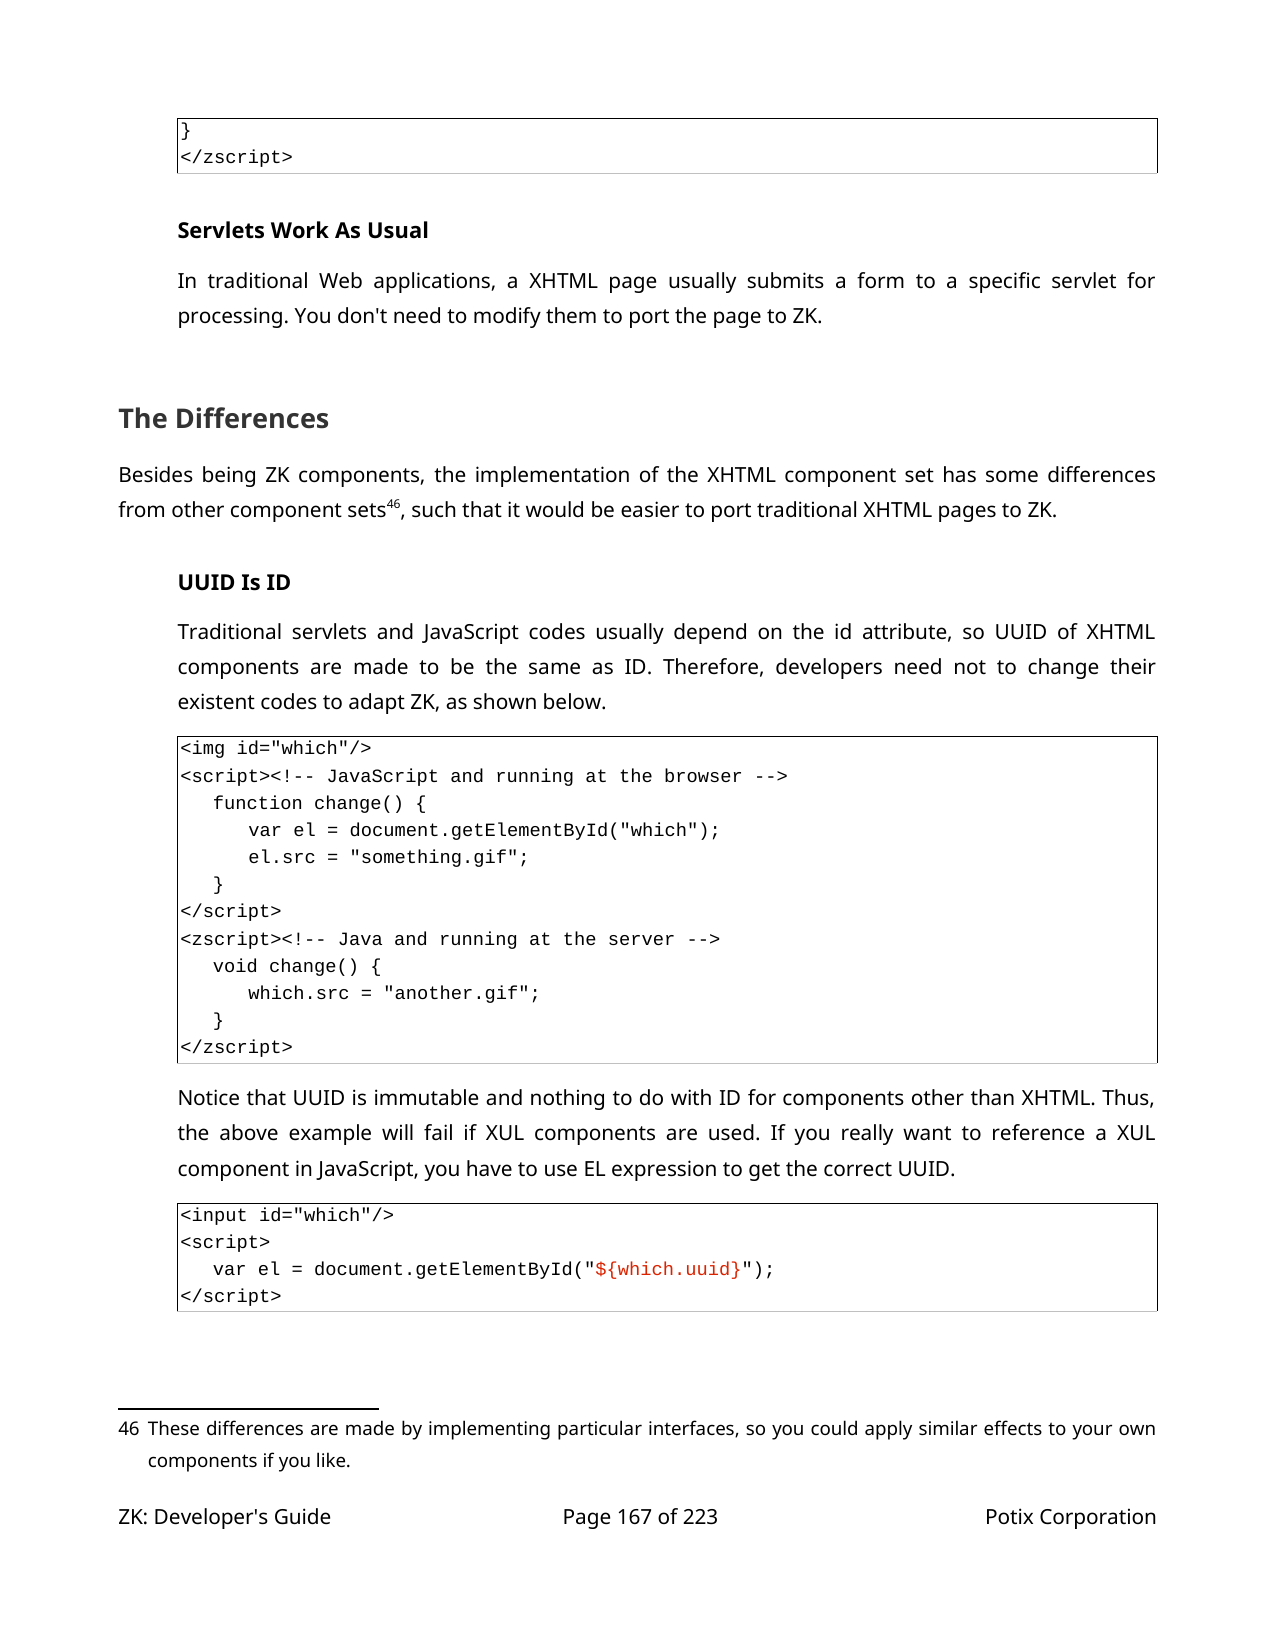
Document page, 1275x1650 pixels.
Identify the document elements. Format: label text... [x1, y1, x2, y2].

text } [178, 1008, 1157, 1032]
text </zscript> [178, 1035, 1157, 1063]
text Notice that UUID is immutable and nothing to do with ID for components other than XHTML. Thus, the above example will fail if XUL components are used. If you really want to reference a XUL component in JavaScript, you have to use EL expression to get the correct UUID. [177, 1083, 1157, 1182]
text <script><!-- JavaScript and running at the browser --> [178, 763, 1157, 788]
text </script> [178, 1284, 1157, 1311]
text <img id="which"/> [178, 737, 1157, 761]
text In traditional Web applications, a XHTML page usually submits a form to a specific servlet for processing. You don't need to modify them to port the page to ZK. [177, 266, 1157, 329]
subtitle Servlets Work As Usual [177, 215, 1157, 245]
text </script> [178, 899, 1157, 924]
text el.src = "something.gif"; [178, 845, 1157, 869]
text Besides being ZK components, the implementation of the XHTML component set has some differences from other component sets, such that it would be easier to port traditional XHTML pages to ZK. [118, 460, 1157, 524]
subtitle UUID Is ID [177, 566, 1157, 596]
subtitle The Differences [118, 400, 1157, 437]
text <script> [178, 1230, 1157, 1254]
text } [178, 872, 1157, 896]
text </zscript> [178, 145, 1157, 173]
text var el = document.getElementById("which"); [178, 818, 1157, 842]
text } [178, 119, 1157, 142]
text var el = document.getElementById("${which.uuid}"); [178, 1257, 1157, 1281]
text These differences are made by implementing particular interfaces, so you could apply similar effects to your own components if you like. [118, 1416, 1157, 1473]
text void change() { [178, 954, 1157, 978]
text <zscript><!-- Java and running at the server --> [178, 927, 1157, 951]
text function change() { [178, 791, 1157, 815]
text which.src = "another.gif"; [178, 981, 1157, 1005]
text <input id="which"/> [178, 1204, 1157, 1227]
text Traditional servlets and JavaScript codes usually depend on the id attribute, so UUID of XHTML components are made to be the same as ID. Therefore, developers need not to change their existent codes to adapt ZK, as shown below. [177, 617, 1157, 716]
